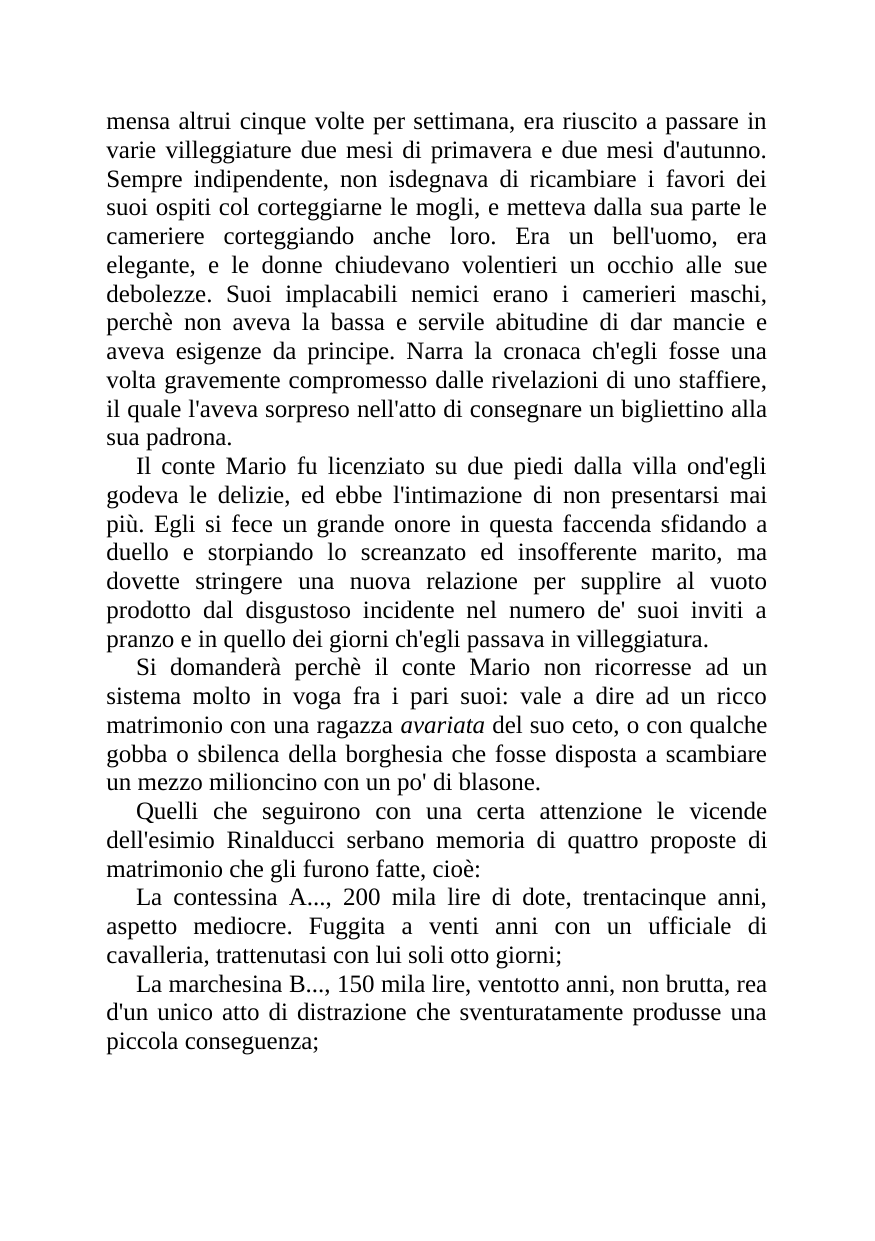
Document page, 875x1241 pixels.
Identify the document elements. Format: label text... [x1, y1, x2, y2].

text Si domanderà perchè il conte Mario non ricorresse ad un sistema molto in voga fra i pari suoi: vale a dire ad un ricco matrimonio con una ragazza avariata del suo ceto, o con qualche gobba o sbilenca della borghesia che fosse disposta a scambiare un mezzo milioncino con un po' di blasone. [106, 652, 768, 796]
text Il conte Mario fu licenziato su due piedi dalla villa ond'egli godeva le delizie, ed ebbe l'intimazione di non presentarsi mai più. Egli si fece un grande onore in questa faccenda sfidando a duello e storpiando lo screanzato ed insofferente marito, ma dovette stringere una nuova relazione per supplire al vuoto prodotto dal disgustoso incidente nel numero de' suoi inviti a pranzo e in quello dei giorni ch'egli passava in villeggiatura. [106, 451, 768, 652]
text La marchesina B..., 150 mila lire, ventotto anni, non brutta, rea d'un unico atto di distrazione che sventuratamente produsse una piccola conseguenza; [106, 969, 768, 1055]
text mensa altrui cinque volte per settimana, era riuscito a passare in varie villeggiature due mesi di primavera e due mesi d'autunno. Sempre indipendente, non isdegnava di ricambiare i favori dei suoi ospiti col corteggiarne le mogli, e metteva dalla sua parte le cameriere corteggiando anche loro. Era un bell'uomo, era elegante, e le donne chiudevano volentieri un occhio alle sue debolezze. Suoi implacabili nemici erano i camerieri maschi, perchè non aveva la bassa e servile abitudine di dar mancie e aveva esigenze da principe. Narra la cronaca ch'egli fosse una volta gravemente compromesso dalle rivelazioni di uno staffiere, il quale l'aveva sorpreso nell'atto di consegnare un bigliettino alla sua padrona. [106, 106, 768, 451]
text Quelli che seguirono con una certa attenzione le vicende dell'esimio Rinalducci serbano memoria di quattro proposte di matrimonio che gli furono fatte, cioè: [106, 796, 768, 882]
text La contessina A..., 200 mila lire di dote, trentacinque anni, aspetto mediocre. Fuggita a venti anni con un ufficiale di cavalleria, trattenutasi con lui soli otto giorni; [106, 882, 768, 969]
